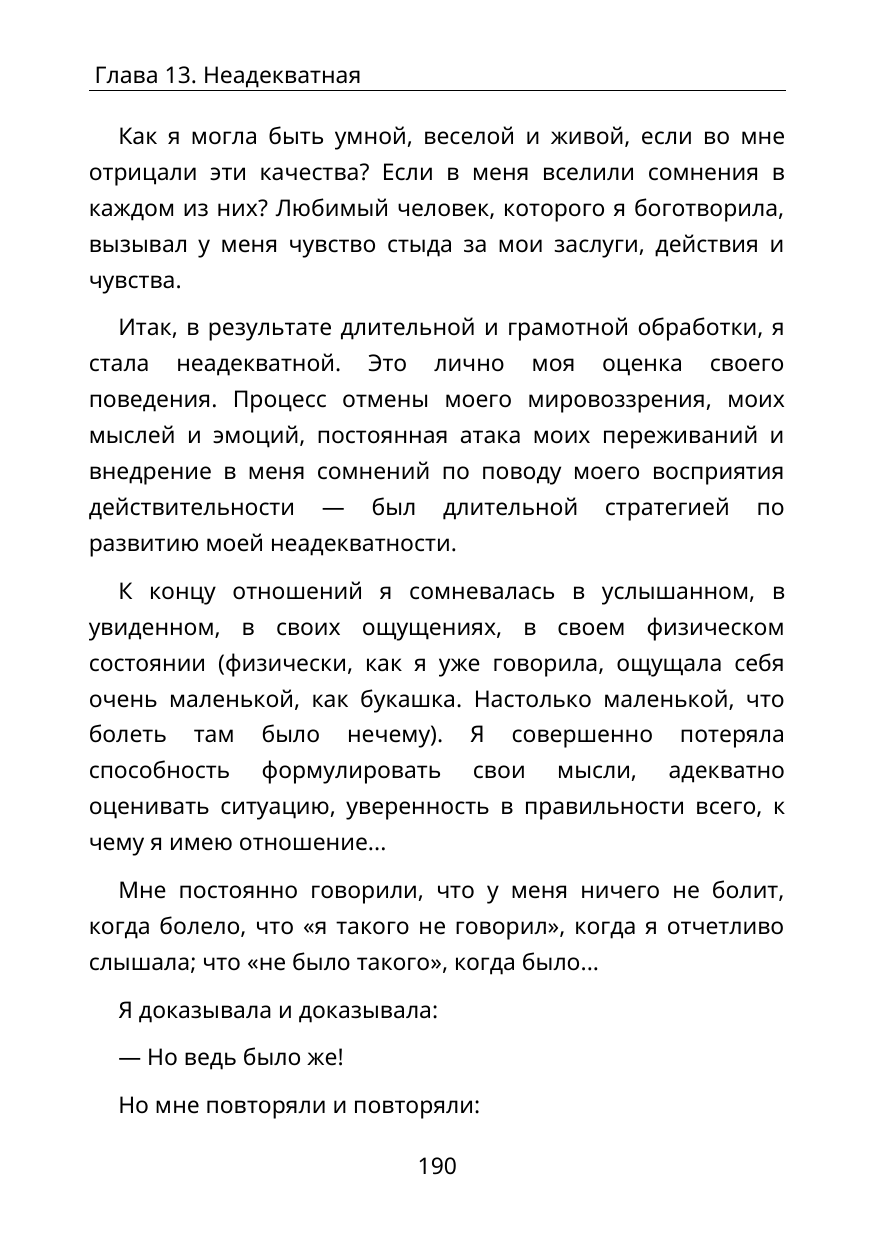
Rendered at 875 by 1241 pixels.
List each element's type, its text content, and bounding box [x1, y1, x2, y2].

text К концу отношений я сомневалась в услышанном, в увиденном, в своих ощущениях, в своем физическом состоянии (физически, как я уже говорила, ощущала себя очень маленькой, как букашка. Настолько маленькой, что болеть там было нечему). Я совершенно потеряла способность формулировать свои мысли, адекватно оценивать ситуацию, уверенность в правильности всего, к чему я имею отношение... [88, 575, 786, 857]
text Мне постоянно говорили, что у меня ничего не болит, когда болело, что «я такого не говорил», когда я отчетливо слышала; что «не было такого», когда было... [88, 874, 786, 977]
text — Но ведь было же! [88, 1041, 786, 1072]
text Как я могла быть умной, веселой и живой, если во мне отрицали эти качества? Если в меня вселили сомнения в каждом из них? Любимый человек, которого я боготворила, вызывал у меня чувство стыда за мои заслуги, действия и чувства. [88, 120, 786, 295]
text Итак, в результате длительной и грамотной обработки, я стала неадекватной. Это лично моя оценка своего поведения. Процесс отмены моего мировоззрения, моих мыслей и эмоций, постоянная атака моих переживаний и внедрение в меня сомнений по поводу моего восприятия действительности — был длительной стратегией по развитию моей неадекватности. [88, 311, 786, 558]
text Я доказывала и доказывала: [88, 993, 786, 1025]
text Но мне повторяли и повторяли: [88, 1089, 786, 1120]
